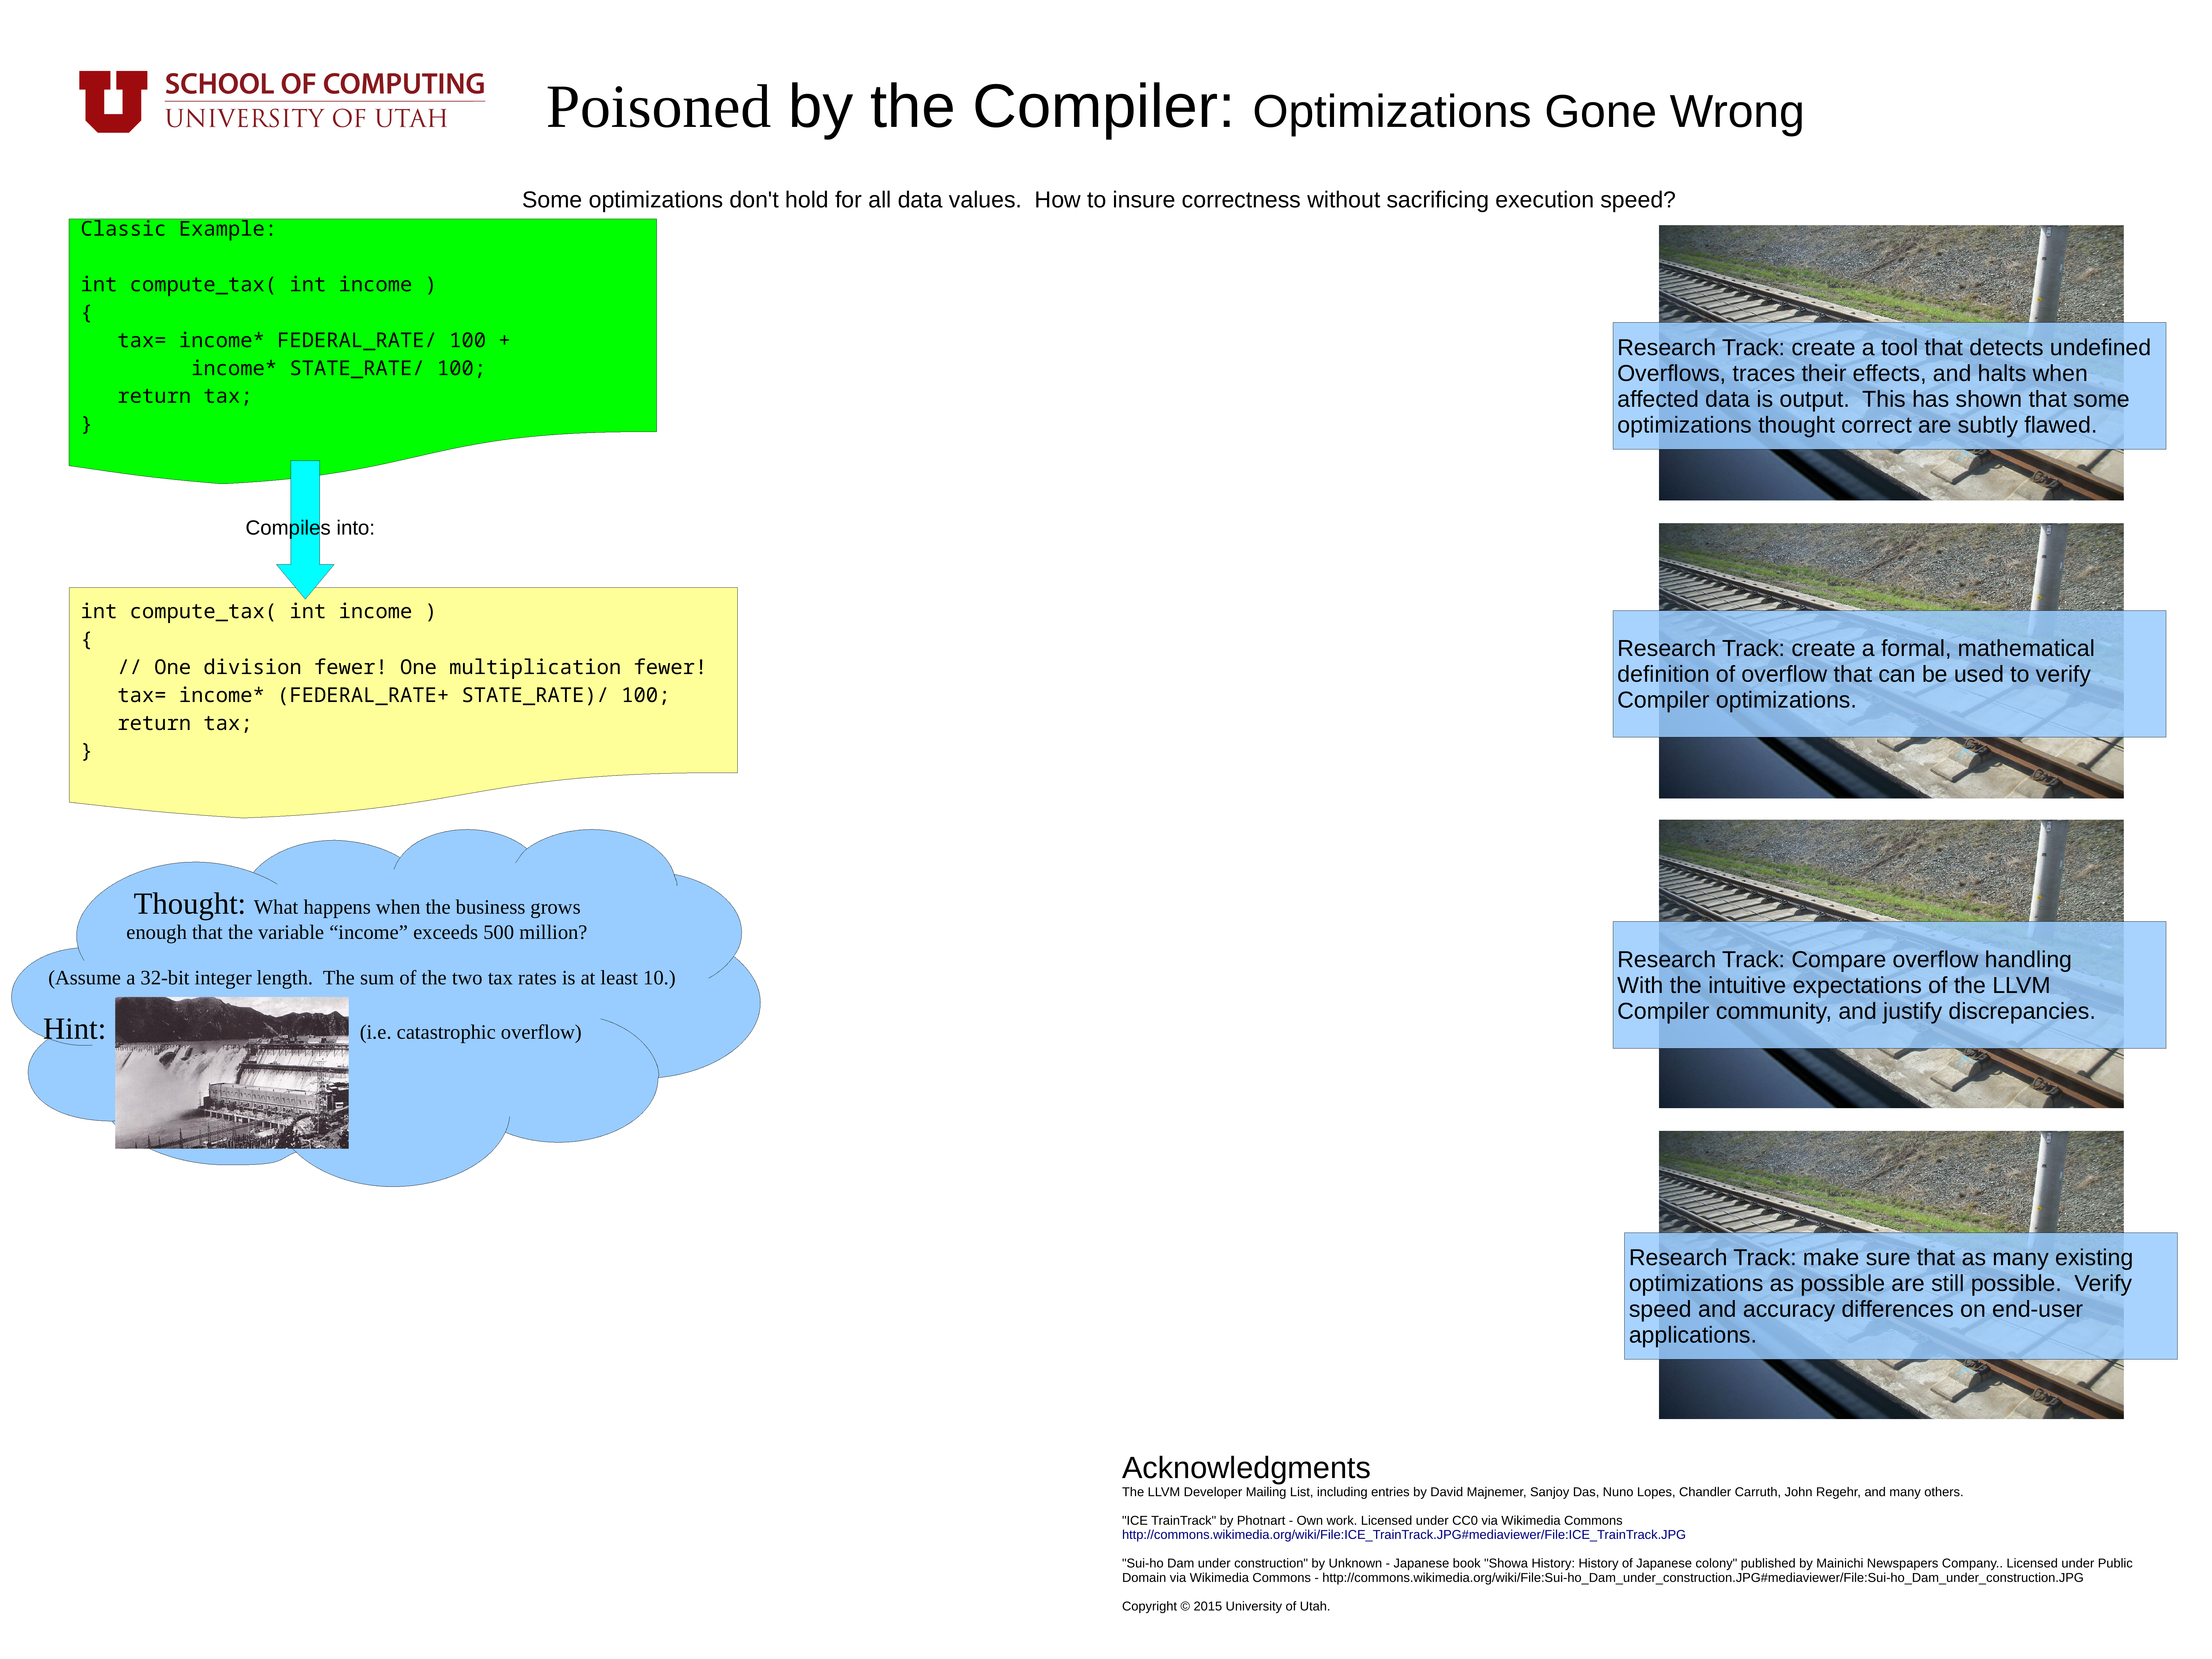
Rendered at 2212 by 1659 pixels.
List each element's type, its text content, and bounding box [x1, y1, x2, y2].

picture [1659, 1359, 2124, 1419]
picture [1659, 225, 2124, 322]
picture [1659, 1131, 2124, 1233]
text_box [276, 542, 334, 599]
text_box Acknowledgments The LLVM Developer Mailing List, including entries by David Majnemer, Sanjoy Das, Nuno Lopes, Chandler Carruth, John Regehr, and many others. "ICE TrainTrack" by Photnart - Own work. Licensed under CC0 via Wikimedia Commons http://commons.wikimedia.org/wiki/File:ICE_TrainTrack.JPG#mediaviewer/File:ICE_TrainTrack.JPG "Sui-ho Dam under construction" by Unknown - Japanese book "Showa History: History of Japanese colony" published by Mainichi Newspapers Company.. Licensed under Public Domain via Wikimedia Commons - http://commons.wikimedia.org/wiki/File:Sui-ho_Dam_under_construction.JPG#mediaviewer/File:Sui-ho_Dam_under_construction.JPG Copyright © 2015 University of Utah. [1117, 1448, 2155, 1632]
picture [1659, 737, 2124, 798]
text_box [291, 461, 320, 514]
text_box Research Track: make sure that as many existing optimizations as possible are still possible. Verify speed and accuracy differences on end-user applications. [1624, 1233, 2178, 1359]
text_box Thought: What happens when the business grows enough that the variable “income” exceeds 500 million? (Assume a 32-bit integer length. The sum of the two tax rates is at least 10.) Hint: (i.e. catastrophic overflow) [11, 829, 761, 1187]
picture [115, 997, 349, 1149]
picture [1659, 1049, 2124, 1108]
picture [1659, 449, 2124, 500]
text_box Research Track: Compare overflow handling With the intuitive expectations of the LLVM Compiler community, and justify discrepancies. [1613, 921, 2166, 1049]
text_box Some optimizations don't hold for all data values. How to insure correctness without sacrificing execution speed? [518, 184, 1694, 215]
picture [1659, 523, 2124, 610]
text_box Compiles into: [241, 514, 380, 542]
text_box Classic Example: int compute_tax( int income ) { tax= income* FEDERAL_RATE/ 100 + income* STATE_RATE/ 100; return tax; } [69, 219, 657, 484]
text_box Research Track: create a tool that detects undefined Overflows, traces their effects, and halts when affected data is output. This has shown that some optimizations thought correct are subtly flawed. [1613, 322, 2166, 449]
picture [1659, 820, 2124, 921]
text_box Research Track: create a formal, mathematical definition of overflow that can be used to verify Compiler optimizations. [1613, 610, 2166, 737]
text_box int compute_tax( int income ) { // One division fewer! One multiplication fewer! tax= income* (FEDERAL_RATE+ STATE_RATE)/ 100; return tax; } [69, 587, 738, 818]
picture [77, 58, 507, 139]
text_box Poisoned by the Compiler: Optimizations Gone Wrong [541, 69, 1810, 143]
